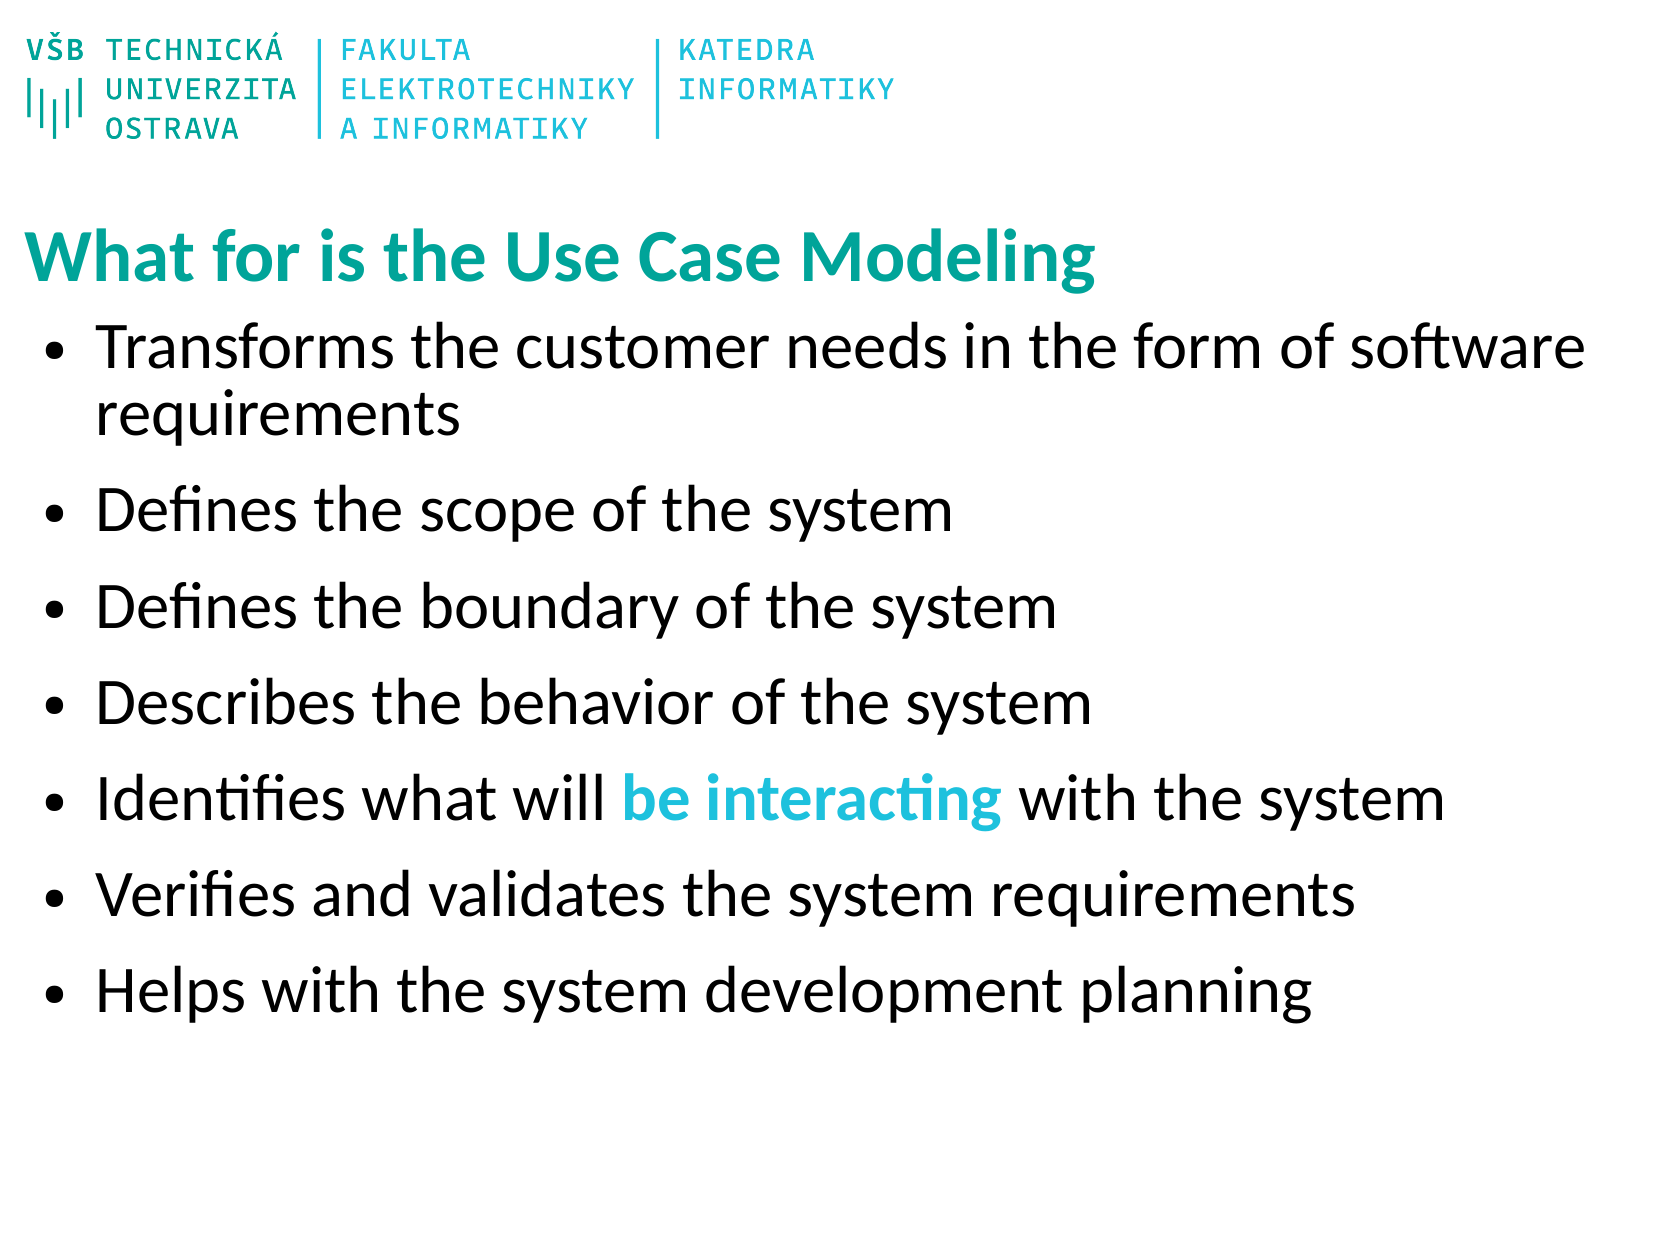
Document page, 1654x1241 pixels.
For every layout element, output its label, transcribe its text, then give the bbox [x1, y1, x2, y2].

list Transforms the customer needs in the form of software requirements Defines the scope of the system Defines the boundary of the system Describes the behavior of the system Identifies what will be interacting with the system Verifies and validates the system requirements Helps with the system development planning [24, 318, 1629, 1146]
picture [26, 31, 894, 112]
title What for is the Use Case Modeling [24, 112, 1629, 301]
